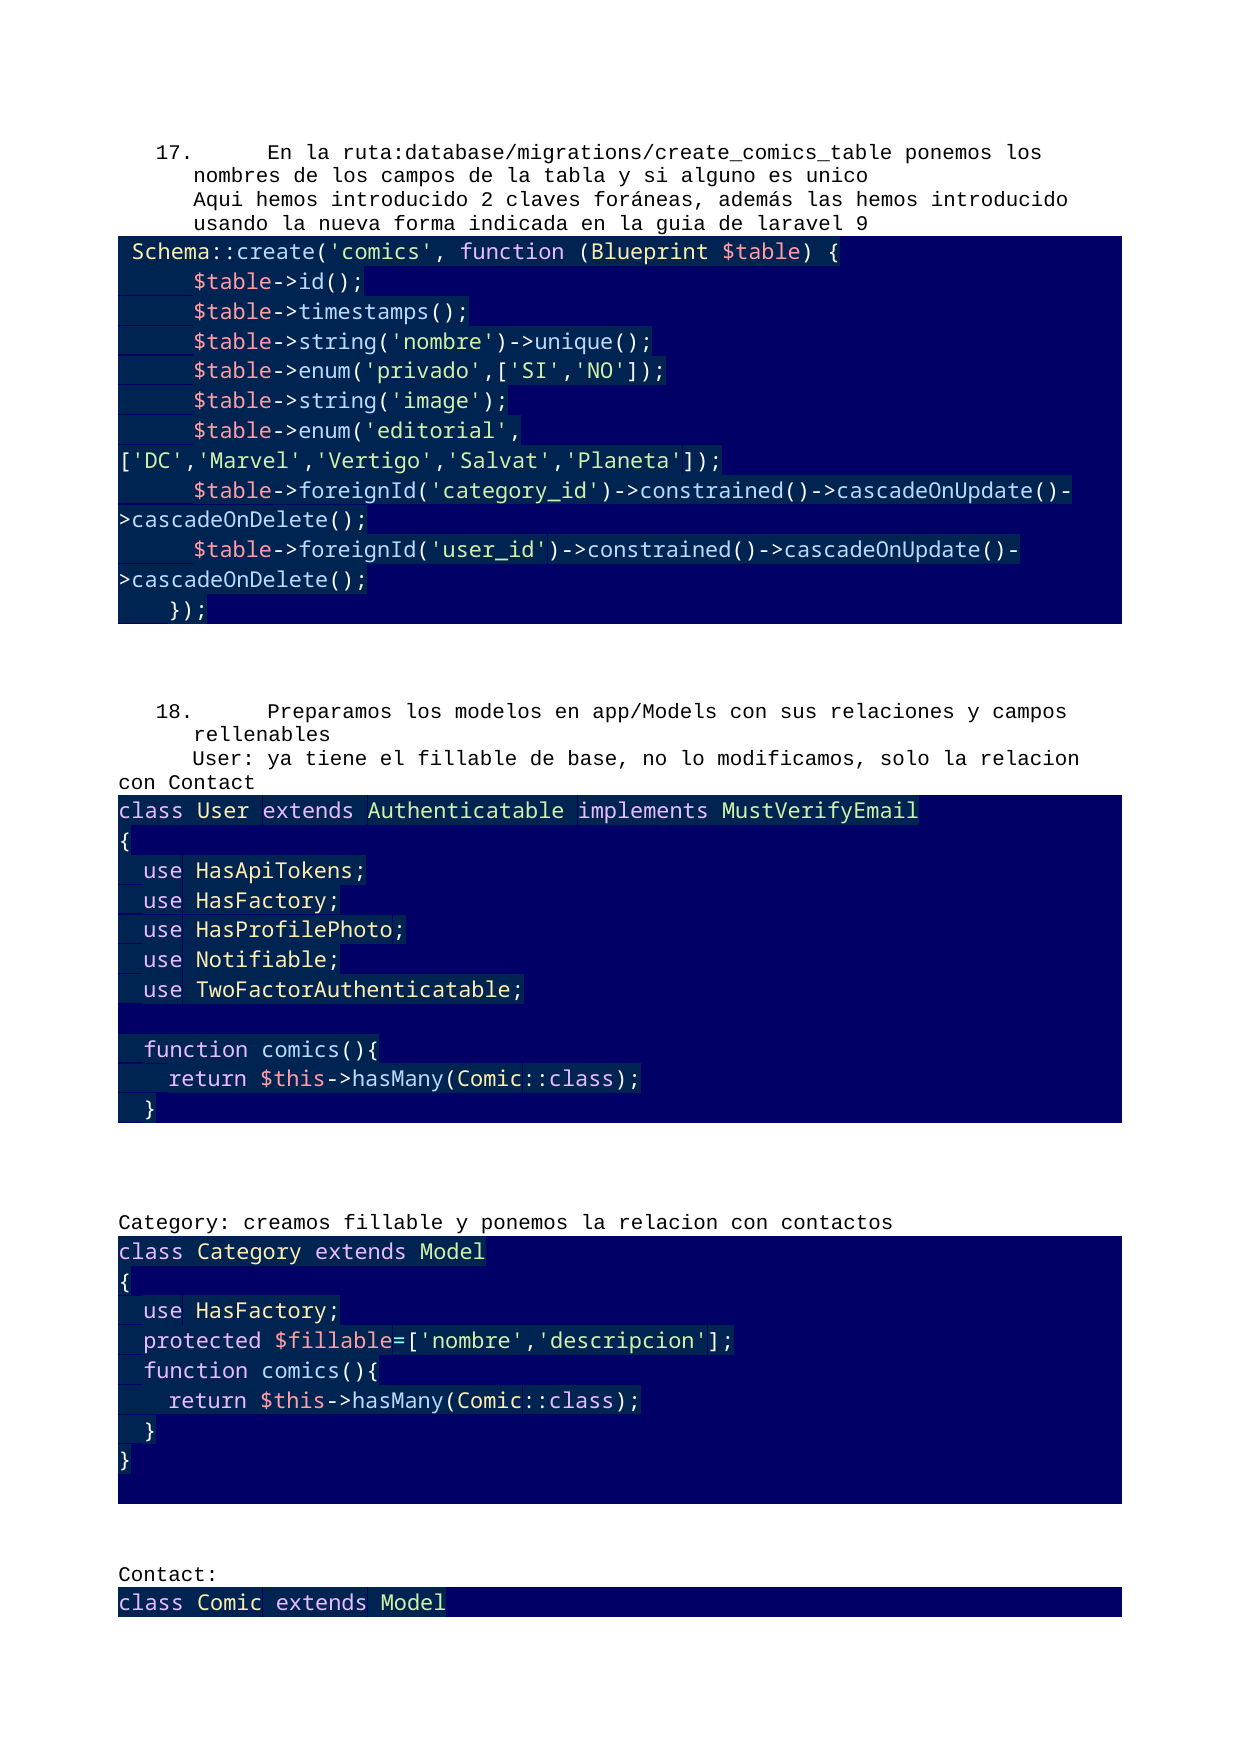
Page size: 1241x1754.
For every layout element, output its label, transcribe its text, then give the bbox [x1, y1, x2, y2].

text User: ya tiene el fillable de base, no lo modificamos, solo la relacion con Contact [118, 748, 1122, 795]
text $table->string('image'); [118, 385, 1122, 415]
text $table->enum('privado',['SI','NO']); [118, 356, 1122, 385]
text function comics(){ [118, 1355, 1122, 1385]
text use Notifiable; [118, 944, 1122, 974]
text $table->id(); [118, 266, 1122, 296]
text $table->foreignId('user_id')->constrained()->cascadeOnUpdate()->cascadeOnDelete(); [118, 534, 1122, 594]
text return $this->hasMany(Comic::class); [118, 1063, 1122, 1093]
text }); [118, 594, 1122, 624]
text class Category extends Model [118, 1236, 1122, 1266]
text $table->timestamps(); [118, 296, 1122, 326]
text $table->string('nombre')->unique(); [118, 326, 1122, 356]
text } [118, 1093, 1122, 1123]
text return $this->hasMany(Comic::class); [118, 1385, 1122, 1414]
text } [118, 1414, 1122, 1444]
text Schema::create('comics', function (Blueprint $table) { [118, 236, 1122, 266]
text { [118, 825, 1122, 855]
text Category: creamos fillable y ponemos la relacion con contactos [118, 1212, 1122, 1236]
list En la ruta:database/migrations/create_comics_table ponemos los nombres de los campos de la tabla y si alguno es unico [156, 142, 1122, 189]
text use TwoFactorAuthenticatable; [118, 974, 1122, 1004]
text $table->foreignId('category_id')->constrained()->cascadeOnUpdate()->cascadeOnDelete(); [118, 475, 1122, 534]
text class Comic extends Model [118, 1587, 1122, 1617]
text Contact: [118, 1563, 1122, 1587]
text use HasProfilePhoto; [118, 914, 1122, 944]
text } [118, 1444, 1122, 1474]
text function comics(){ [118, 1033, 1122, 1063]
text use HasApiTokens; [118, 855, 1122, 885]
text use HasFactory; [118, 1295, 1122, 1325]
text protected $fillable=['nombre','descripcion']; [118, 1325, 1122, 1355]
text use HasFactory; [118, 885, 1122, 914]
list Preparamos los modelos en app/Models con sus relaciones y campos rellenables [156, 701, 1122, 748]
text class User extends Authenticatable implements MustVerifyEmail [118, 795, 1122, 825]
text { [118, 1266, 1122, 1295]
list Aqui hemos introducido 2 claves foráneas, además las hemos introducido usando la nueva forma indicada en la guia de laravel 9 [156, 189, 1122, 236]
text $table->enum('editorial',['DC','Marvel','Vertigo','Salvat','Planeta']); [118, 415, 1122, 475]
